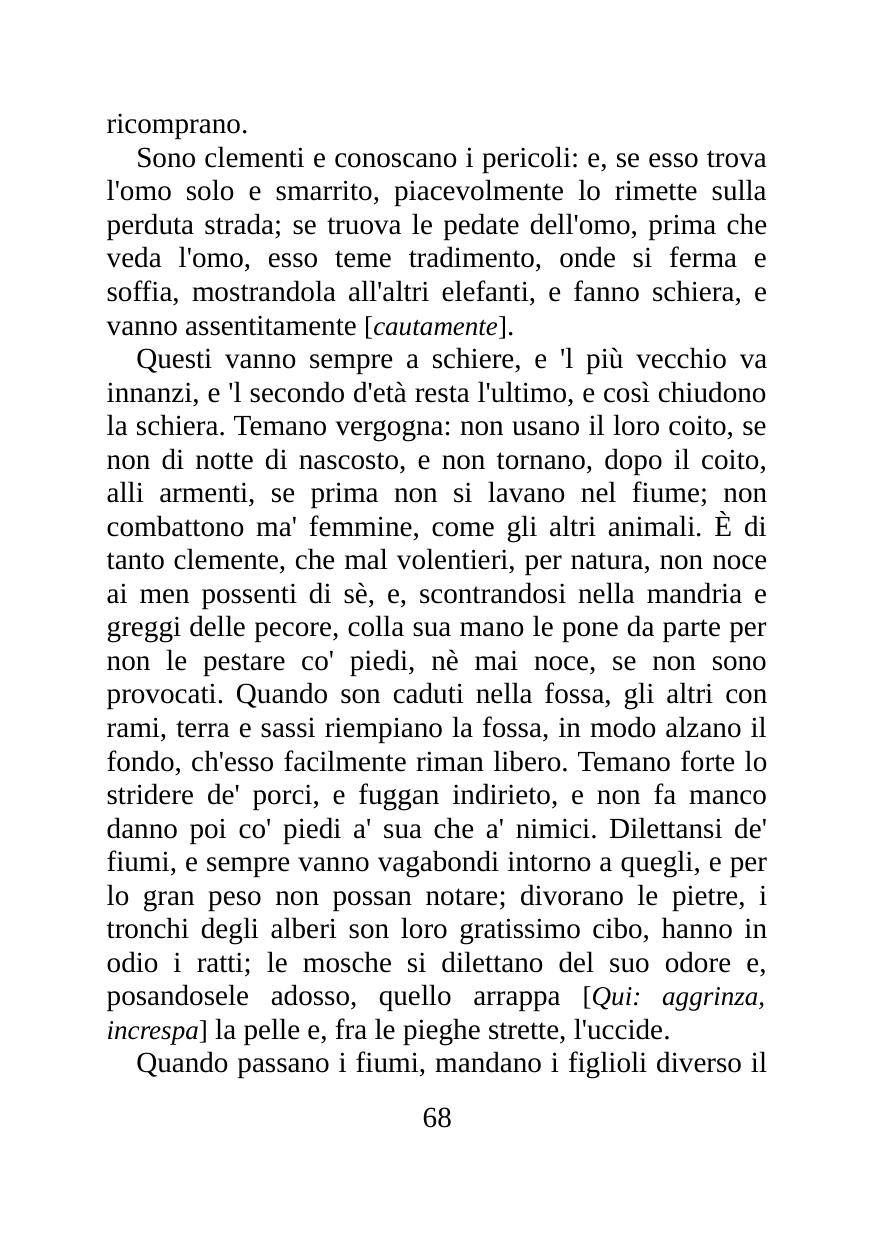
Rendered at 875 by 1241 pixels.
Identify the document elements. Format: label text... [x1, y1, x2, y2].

text Questi vanno sempre a schiere, e 'l più vecchio va innanzi, e 'l secondo d'età resta l'ultimo, e così chiudono la schiera. Temano vergogna: non usano il loro coito, se non di notte di nascosto, e non tornano, dopo il coito, alli armenti, se prima non si lavano nel fiume; non combattono ma' femmine, come gli altri animali. È di tanto clemente, che mal volentieri, per natura, non noce ai men possenti di sè, e, scontrandosi nella mandria e greggi delle pecore, colla sua mano le pone da parte per non le pestare co' piedi, nè mai noce, se non sono provocati. Quando son caduti nella fossa, gli altri con rami, terra e sassi riempiano la fossa, in modo alzano il fondo, ch'esso facilmente riman libero. Temano forte lo stridere de' porci, e fuggan indirieto, e non fa manco danno poi co' piedi a' sua che a' nimici. Dilettansi de' fiumi, e sempre vanno vagabondi intorno a quegli, e per lo gran peso non possan notare; divorano le pietre, i tronchi degli alberi son loro gratissimo cibo, hanno in odio i ratti; le mosche si dilettano del suo odore e, posandosele adosso, quello arrappa [Qui: aggrinza, increspa] la pelle e, fra le pieghe strette, l'uccide. [106, 341, 768, 1046]
text ricomprano. [106, 106, 768, 140]
text Quando passano i fiumi, mandano i figlioli diverso il [106, 1046, 768, 1079]
text Sono clementi e conoscano i pericoli: e, se esso trova l'omo solo e smarrito, piacevolmente lo rimette sulla perduta strada; se truova le pedate dell'omo, prima che veda l'omo, esso teme tradimento, onde si ferma e soffia, mostrandola all'altri elefanti, e fanno schiera, e vanno assentitamente [cautamente]. [106, 140, 768, 341]
